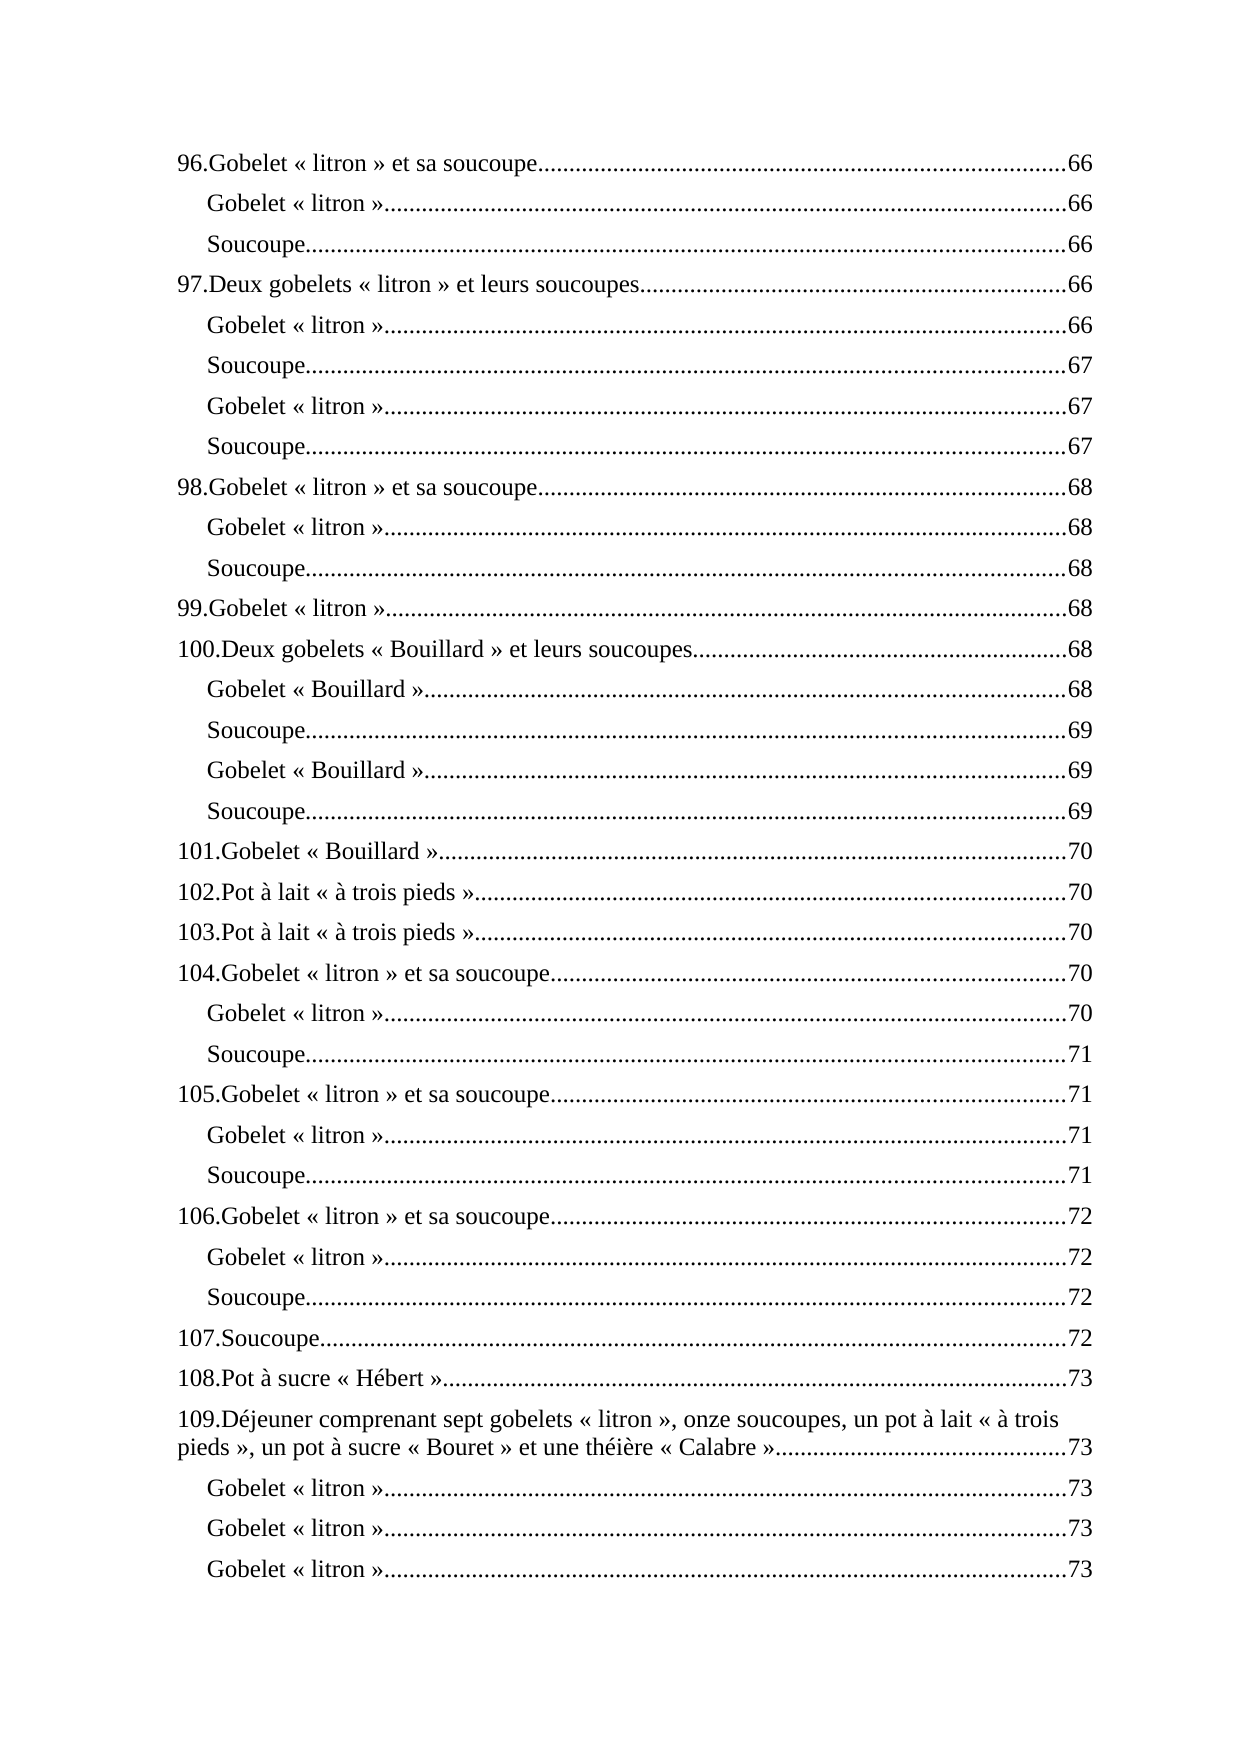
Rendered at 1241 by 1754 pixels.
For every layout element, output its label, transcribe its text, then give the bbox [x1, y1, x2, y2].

text Gobelet « litron » 70 [207, 998, 1093, 1027]
text Soucoupe 69 [207, 715, 1093, 744]
text Gobelet « litron » 66 [207, 188, 1093, 217]
text Soucoupe 68 [207, 553, 1093, 582]
text Soucoupe 66 [207, 229, 1093, 257]
text Gobelet « Bouillard » 69 [207, 755, 1093, 784]
text Soucoupe 71 [207, 1039, 1093, 1068]
text Soucoupe 67 [207, 431, 1093, 460]
text 106.Gobelet « litron » et sa soucoupe 72 [177, 1201, 1093, 1230]
text 100.Deux gobelets « Bouillard » et leurs soucoupes 68 [177, 634, 1093, 663]
text 108.Pot à sucre « Hébert » 73 [177, 1363, 1093, 1392]
text Gobelet « litron » 73 [207, 1554, 1093, 1583]
text Gobelet « litron » 73 [207, 1513, 1093, 1542]
text 97.Deux gobelets « litron » et leurs soucoupes 66 [177, 269, 1093, 298]
text Gobelet « litron » 71 [207, 1120, 1093, 1149]
text Gobelet « litron » 66 [207, 310, 1093, 338]
text Gobelet « litron » 73 [207, 1473, 1093, 1502]
text Gobelet « litron » 72 [207, 1242, 1093, 1270]
text 109.Déjeuner comprenant sept gobelets « litron », onze soucoupes, un pot à lait « à trois pieds », un pot à sucre « Bouret » et une théière « Calabre » 73 [177, 1404, 1093, 1461]
text Gobelet « litron » 68 [207, 512, 1093, 541]
text 98.Gobelet « litron » et sa soucoupe 68 [177, 472, 1093, 501]
text 105.Gobelet « litron » et sa soucoupe 71 [177, 1079, 1093, 1108]
text 101.Gobelet « Bouillard » 70 [177, 836, 1093, 865]
text Soucoupe 71 [207, 1161, 1093, 1189]
text Gobelet « Bouillard » 68 [207, 674, 1093, 703]
text 104.Gobelet « litron » et sa soucoupe 70 [177, 958, 1093, 987]
text Soucoupe 72 [207, 1282, 1093, 1311]
text 103.Pot à lait « à trois pieds » 70 [177, 917, 1093, 946]
text 99.Gobelet « litron » 68 [177, 593, 1093, 622]
text Gobelet « litron » 67 [207, 391, 1093, 419]
text Soucoupe 67 [207, 350, 1093, 379]
text 96.Gobelet « litron » et sa soucoupe 66 [177, 148, 1093, 176]
text 107.Soucoupe 72 [177, 1323, 1093, 1351]
text Soucoupe 69 [207, 796, 1093, 825]
text 102.Pot à lait « à trois pieds » 70 [177, 877, 1093, 906]
